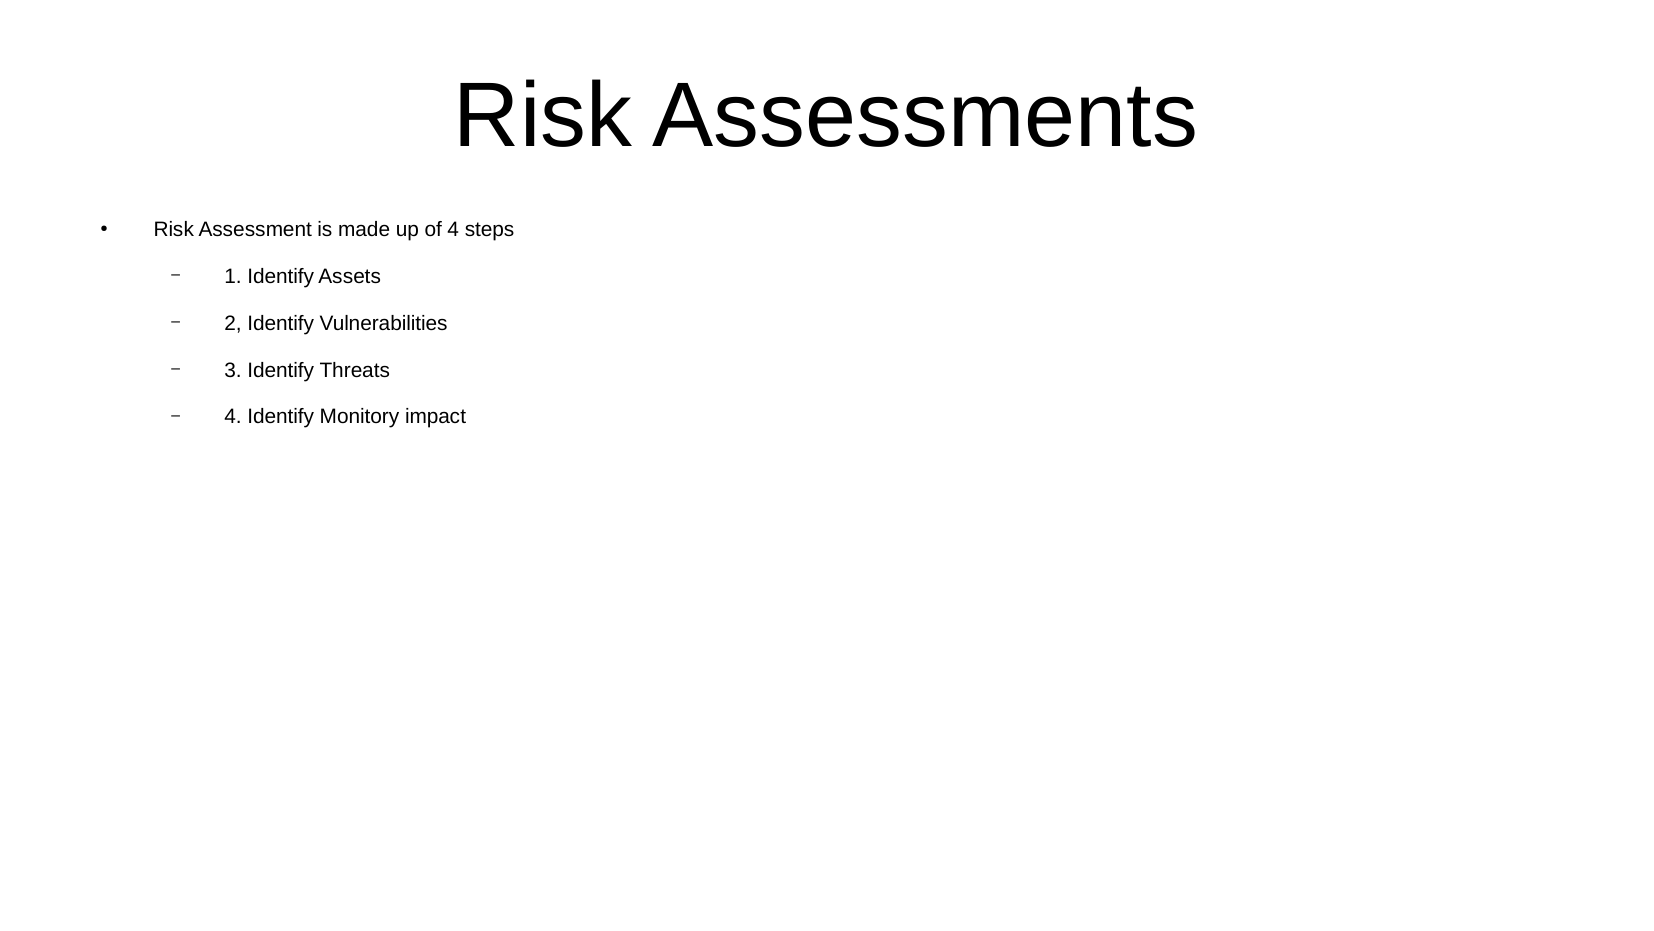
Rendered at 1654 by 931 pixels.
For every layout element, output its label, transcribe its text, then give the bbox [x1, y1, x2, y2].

title Risk Assessments [82, 37, 1571, 193]
list Risk Assessment is made up of 4 steps 1. Identify Assets 2, Identify Vulnerabilities 3. Identify Threats 4. Identify Monitory impact [82, 217, 1571, 758]
